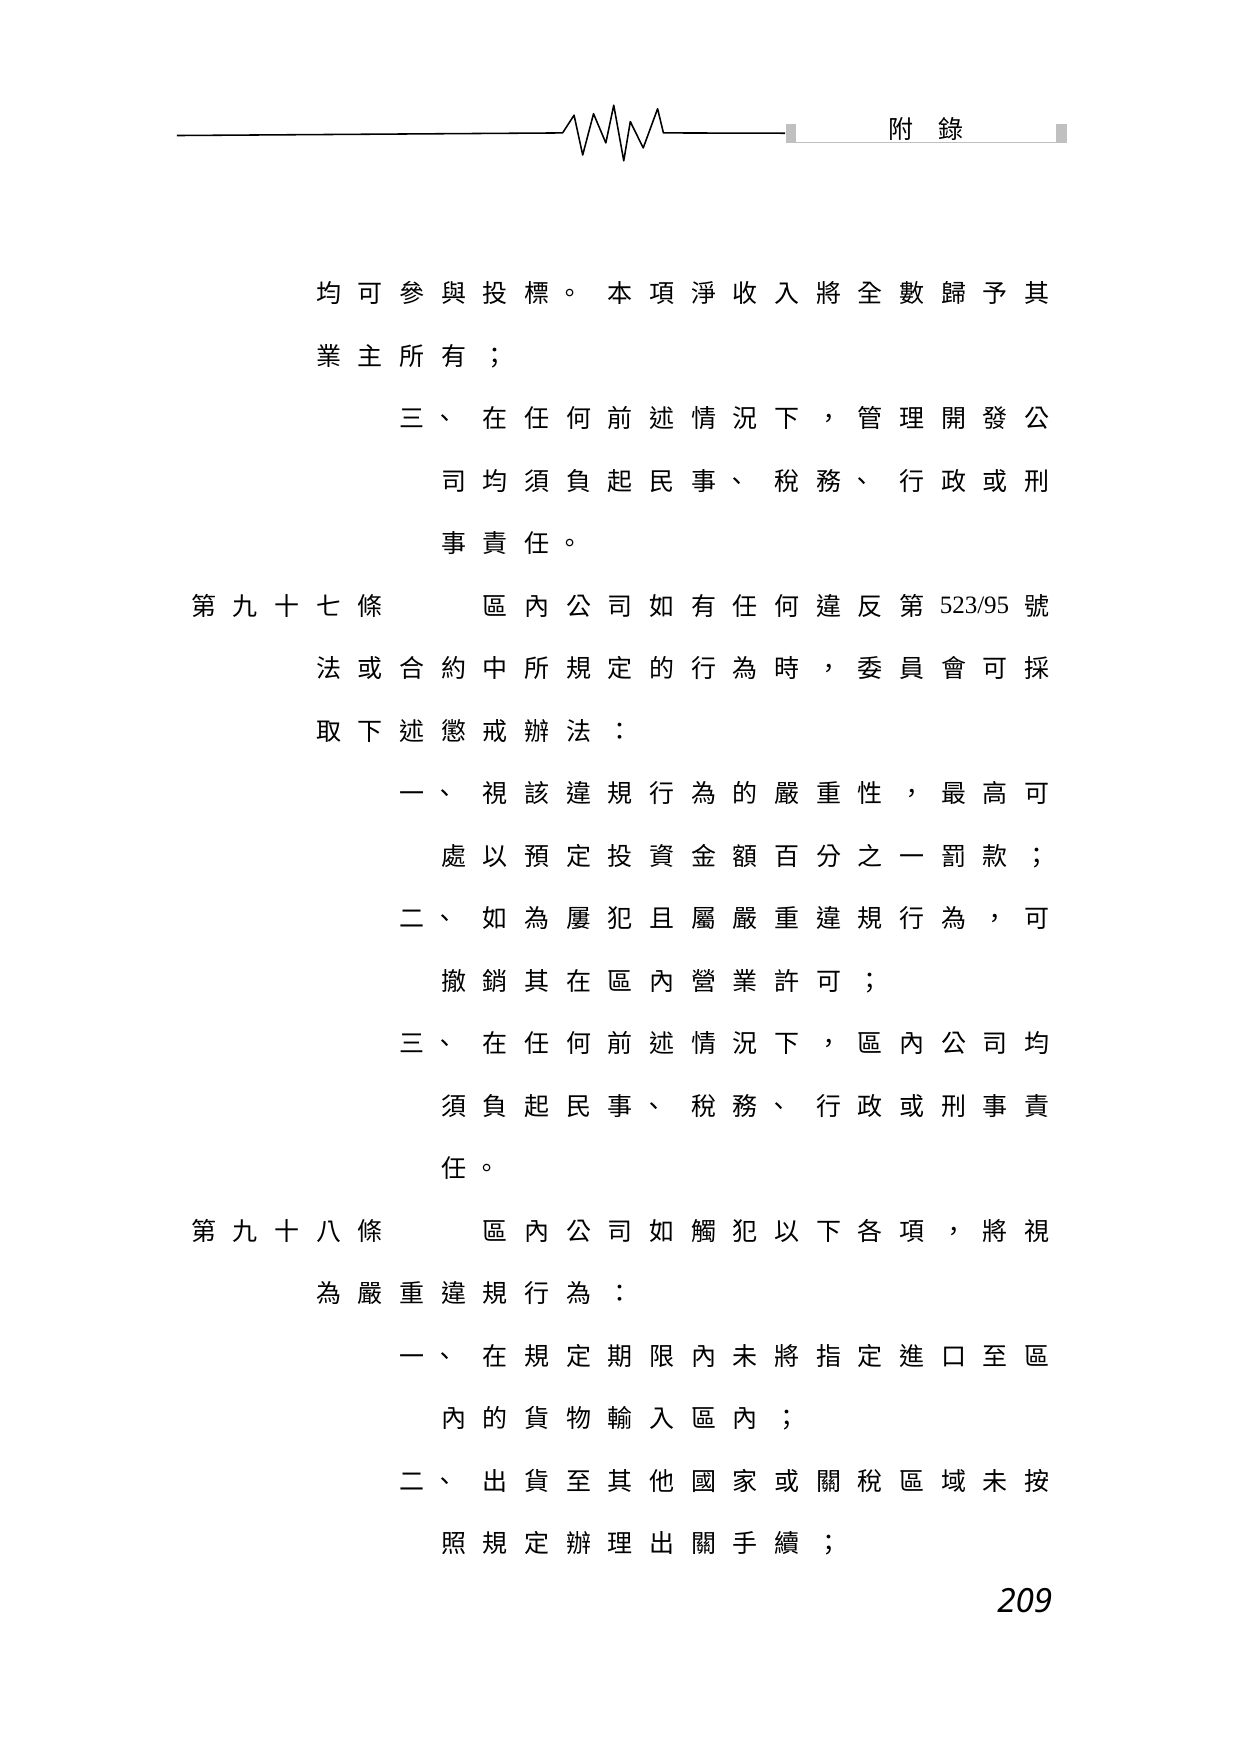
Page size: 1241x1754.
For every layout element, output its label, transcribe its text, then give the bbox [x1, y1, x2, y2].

text 第九十八條 區內公司如觸犯以下各項，將視為嚴重違規行為： [183, 1188, 1058, 1313]
text 二、如為屢犯且屬嚴重違規行為，可撤銷其在區內營業許可； [355, 875, 1058, 1000]
text 一、在規定期限內未將指定進口至區內的貨物輸入區內； [355, 1313, 1058, 1438]
text 第九十七條 區內公司如有任何違反第523/95號法或合約中所規定的行為時，委員會可採取下述懲戒辦法： [183, 563, 1058, 750]
text 三、在任何前述情況下，管理開發公司均須負起民事、稅務、行政或刑事責任。 [355, 375, 1058, 563]
text 二、出貨至其他國家或關稅區域未按照規定辦理出關手續； [355, 1438, 1058, 1563]
text 一、視該違規行為的嚴重性，最高可處以預定投資金額百分之一罰款； [355, 750, 1058, 875]
text 三、在任何前述情況下，區內公司均須負起民事、稅務、行政或刑事責任。 [355, 1000, 1058, 1188]
text 均可參與投標。本項淨收入將全數歸予其業主所有； [306, 250, 1058, 375]
